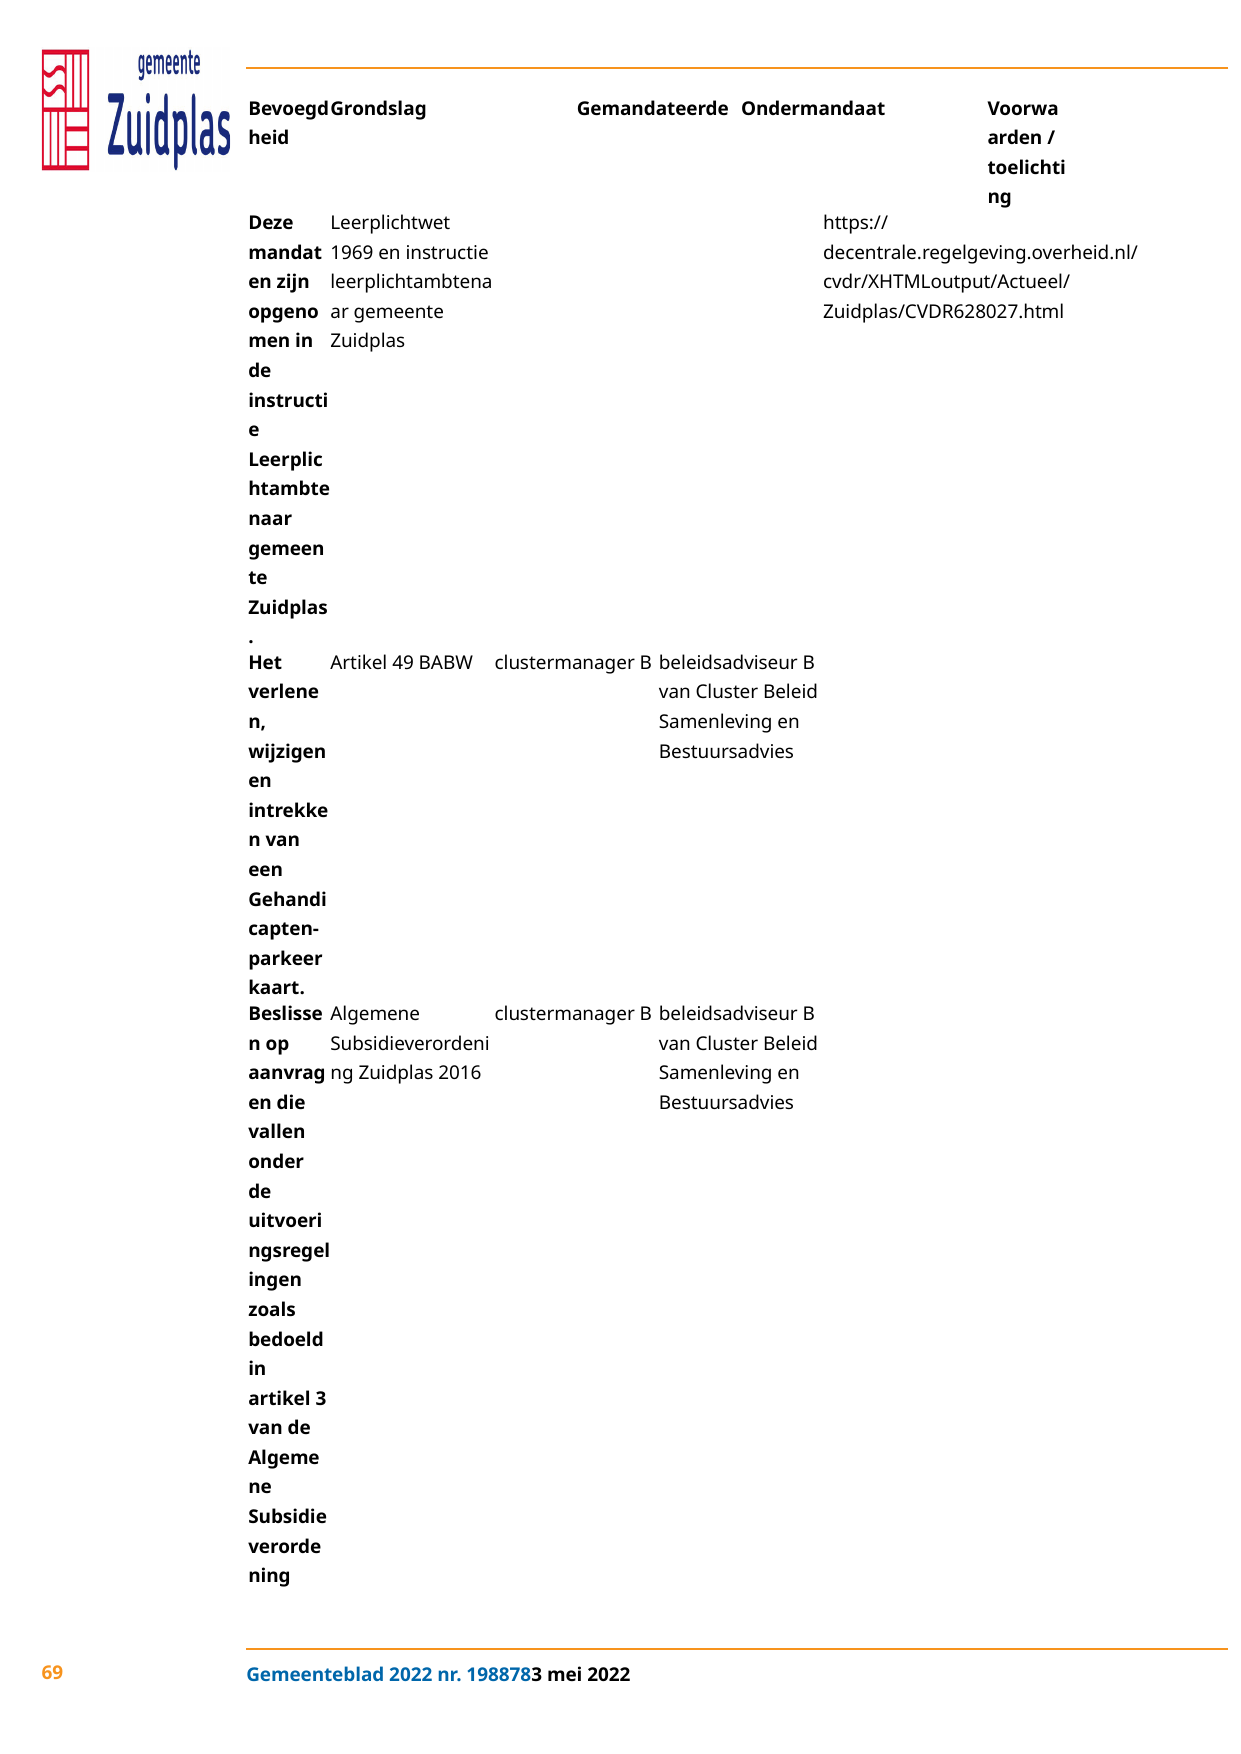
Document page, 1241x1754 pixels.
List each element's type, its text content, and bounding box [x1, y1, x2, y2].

picture [41, 47, 231, 172]
table_header Bevoegdheid [248, 95, 330, 209]
table_cell clustermanager B [494, 649, 659, 1000]
table_header Gemandateerde [577, 95, 741, 209]
table_header Ondermandaat [741, 95, 987, 209]
table_cell clustermanager B [494, 1000, 659, 1588]
table_cell beleidsadviseur B van Cluster Beleid Samenleving en Bestuursadvies [659, 649, 823, 1000]
table_cell [659, 209, 823, 649]
table_cell Leerplichtwet 1969 en instructie leerplichtambtenaar gemeente Zuidplas [330, 209, 494, 649]
table_cell [823, 649, 1152, 1000]
table_header Voorwaarden / toelichting [987, 95, 1069, 209]
table_cell [494, 209, 659, 649]
table_cell Beslissen op aanvragen die vallen onder de uitvoeringsregelingen zoals bedoeld in artikel 3 van de Algemene Subsidieverordening [248, 1000, 330, 1588]
table_cell beleidsadviseur B van Cluster Beleid Samenleving en Bestuursadvies [659, 1000, 823, 1588]
table_cell Het verlenen, wijzigen en intrekken van een Gehandicapten-parkeerkaart. [248, 649, 330, 1000]
table_cell Deze mandaten zijn opgenomen in de instructie Leerplichtambtenaar gemeente Zuidplas. [248, 209, 330, 649]
table_cell Algemene Subsidieverordening Zuidplas 2016 [330, 1000, 494, 1588]
table_header Grondslag [330, 95, 577, 209]
table_header [1069, 95, 1152, 209]
table_cell Artikel 49 BABW [330, 649, 494, 1000]
table_cell [823, 1000, 1152, 1588]
table_cell https://decentrale.regelgeving.overheid.nl/cvdr/XHTMLoutput/Actueel/Zuidplas/CVDR628027.html [823, 209, 1152, 649]
